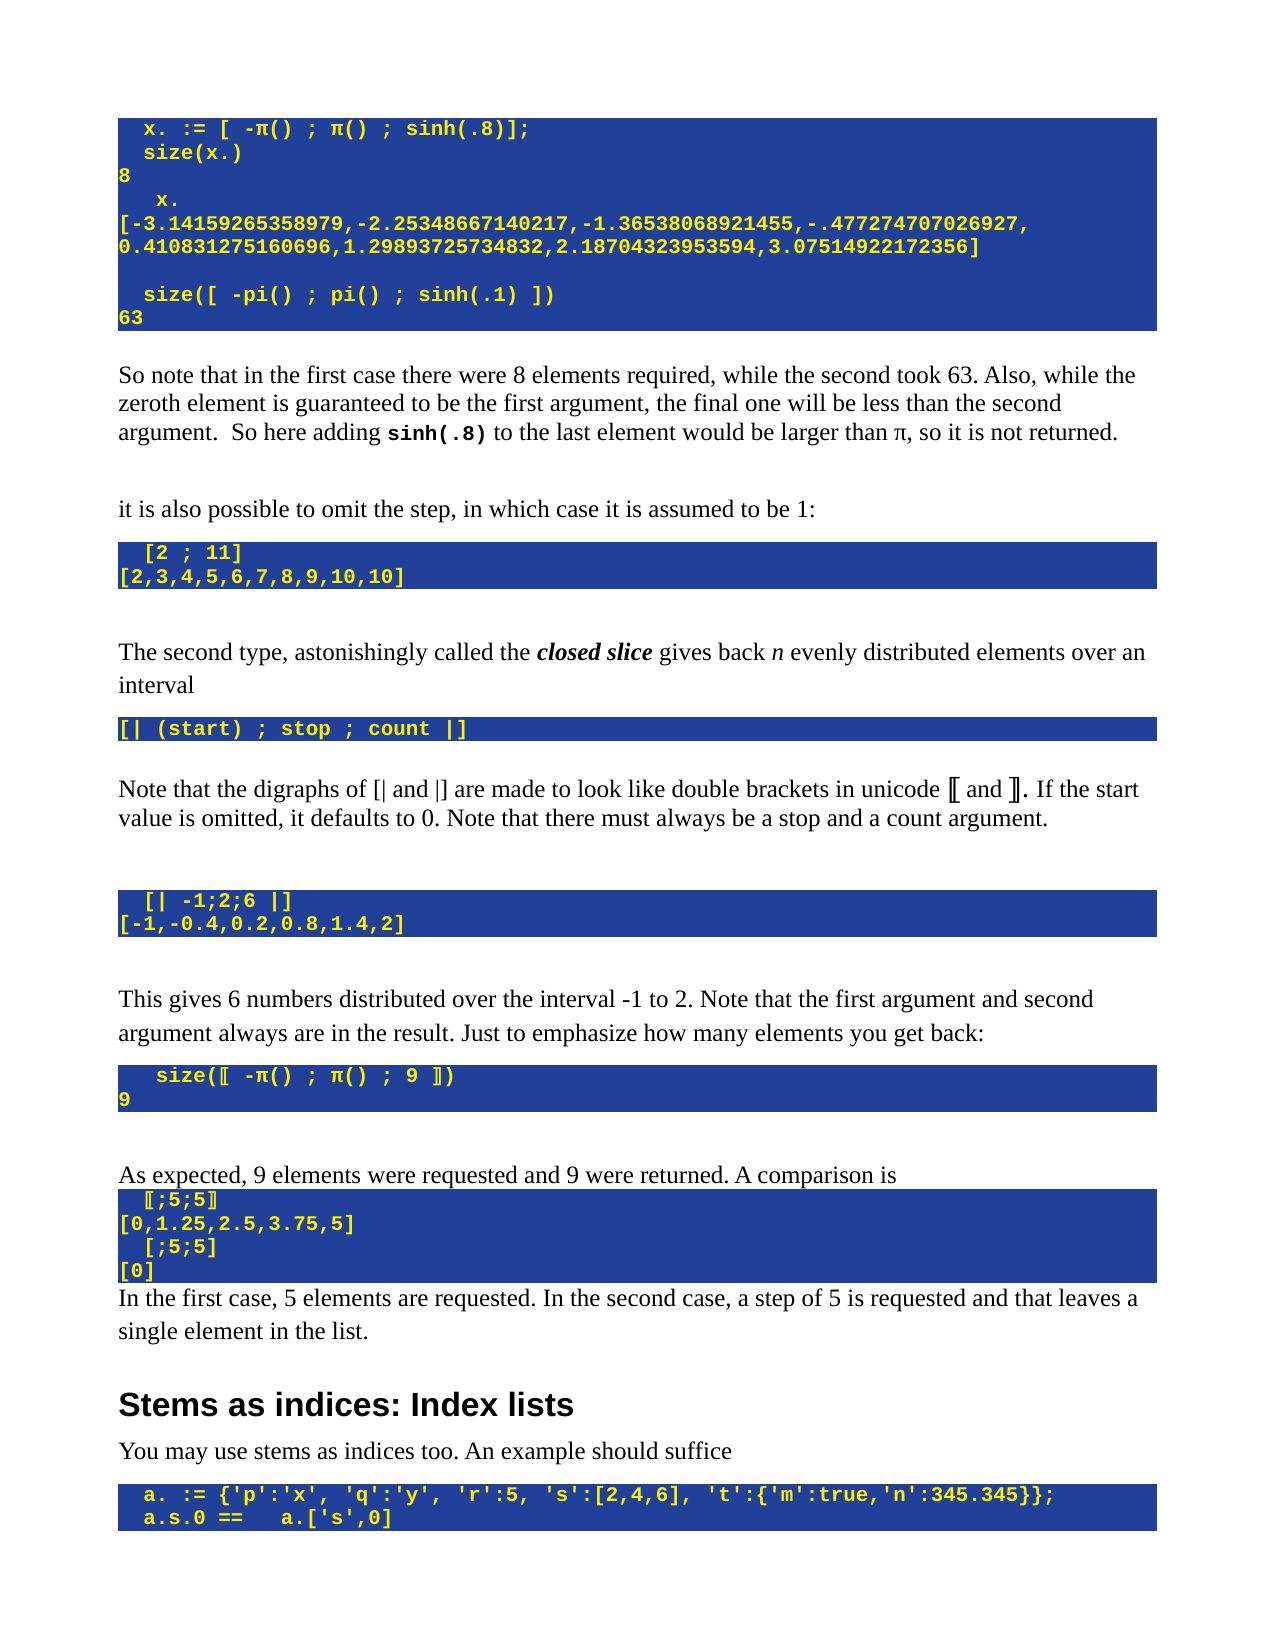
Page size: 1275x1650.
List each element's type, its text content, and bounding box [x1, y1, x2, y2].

text size([ -pi() ; pi() ; sinh(.1) ]) [118, 284, 1157, 307]
text size(x.) [118, 142, 1157, 165]
text ⟦;5;5⟧ [118, 1189, 1157, 1212]
text x. [118, 189, 1157, 213]
text x. := [ -π() ; π() ; sinh(.8)]; [118, 118, 1157, 142]
text [0,1.25,2.5,3.75,5] [118, 1212, 1157, 1236]
text [-3.14159265358979,-2.25348667140217,-1.36538068921455,-.477274707026927, [118, 213, 1157, 236]
text 9 [118, 1089, 1157, 1112]
text So note that in the first case there were 8 elements required, while the second took 63. Also, while the zeroth element is guaranteed to be the first argument, the final one will be less than the second argument. So here adding sinh(.8) to the last element would be larger than π, so it is not returned. [118, 360, 1157, 447]
text Note that the digraphs of [| and |] are made to look like double brackets in unicode ⟦ and ⟧. If the start value is omitted, it defaults to 0. Note that there must always be a stop and a count argument. [118, 770, 1157, 832]
text a. := {'p':'x', 'q':'y', 'r':5, 's':[2,4,6], 't':{'m':true,'n':345.345}}; [118, 1484, 1157, 1507]
text [| -1;2;6 |] [118, 890, 1157, 913]
text 8 [118, 165, 1157, 189]
text [2 ; 11] [118, 542, 1157, 566]
text [2,3,4,5,6,7,8,9,10,10] [118, 566, 1157, 589]
text 0.410831275160696,1.29893725734832,2.18704323953594,3.07514922172356] [118, 236, 1157, 260]
text [| (start) ; stop ; count |] [118, 717, 1157, 741]
text In the first case, 5 elements are requested. In the second case, a step of 5 is requested and that leaves a single element in the list. [118, 1283, 1157, 1345]
text [-1,-0.4,0.2,0.8,1.4,2] [118, 913, 1157, 937]
text You may use stems as indices too. An example should suffice [118, 1436, 1157, 1465]
text [0] [118, 1260, 1157, 1283]
text size(⟦ -π() ; π() ; 9 ⟧) [118, 1065, 1157, 1089]
text This gives 6 numbers distributed over the interval -1 to 2. Note that the first argument and second argument always are in the result. Just to emphasize how many elements you get back: [118, 984, 1157, 1046]
text [;5;5] [118, 1236, 1157, 1260]
text The second type, astonishingly called the closed slice gives back n evenly distributed elements over an interval [118, 637, 1157, 699]
text a.s.0 == a.['s',0] [118, 1507, 1157, 1531]
text it is also possible to omit the step, in which case it is assumed to be 1: [118, 494, 1157, 523]
text 63 [118, 307, 1157, 331]
text As expected, 9 elements were requested and 9 were returned. A comparison is [118, 1160, 1157, 1189]
subtitle Stems as indices: Index lists [118, 1385, 1157, 1423]
